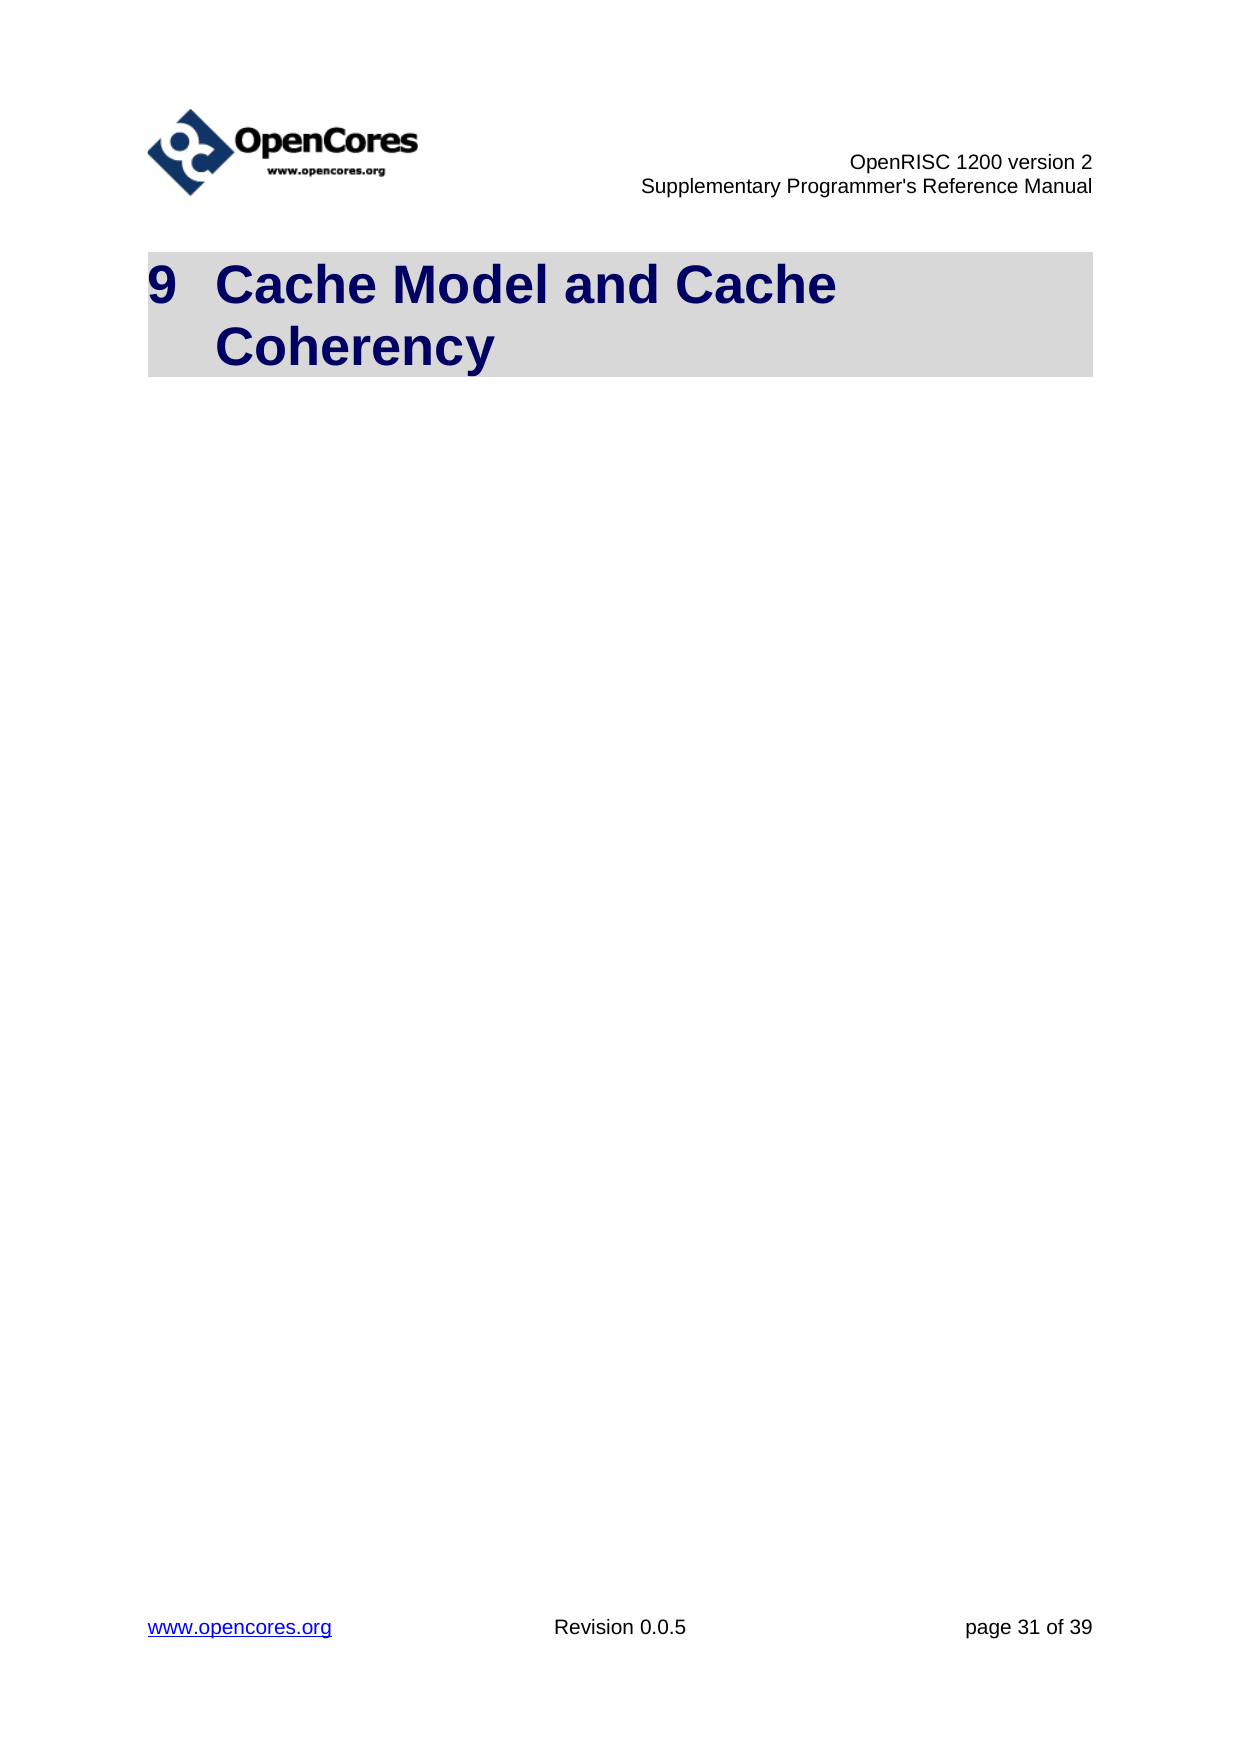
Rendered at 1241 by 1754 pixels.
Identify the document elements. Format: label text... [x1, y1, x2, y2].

picture [147, 109, 418, 196]
subtitle Cache Model and Cache Coherency [148, 252, 1093, 377]
